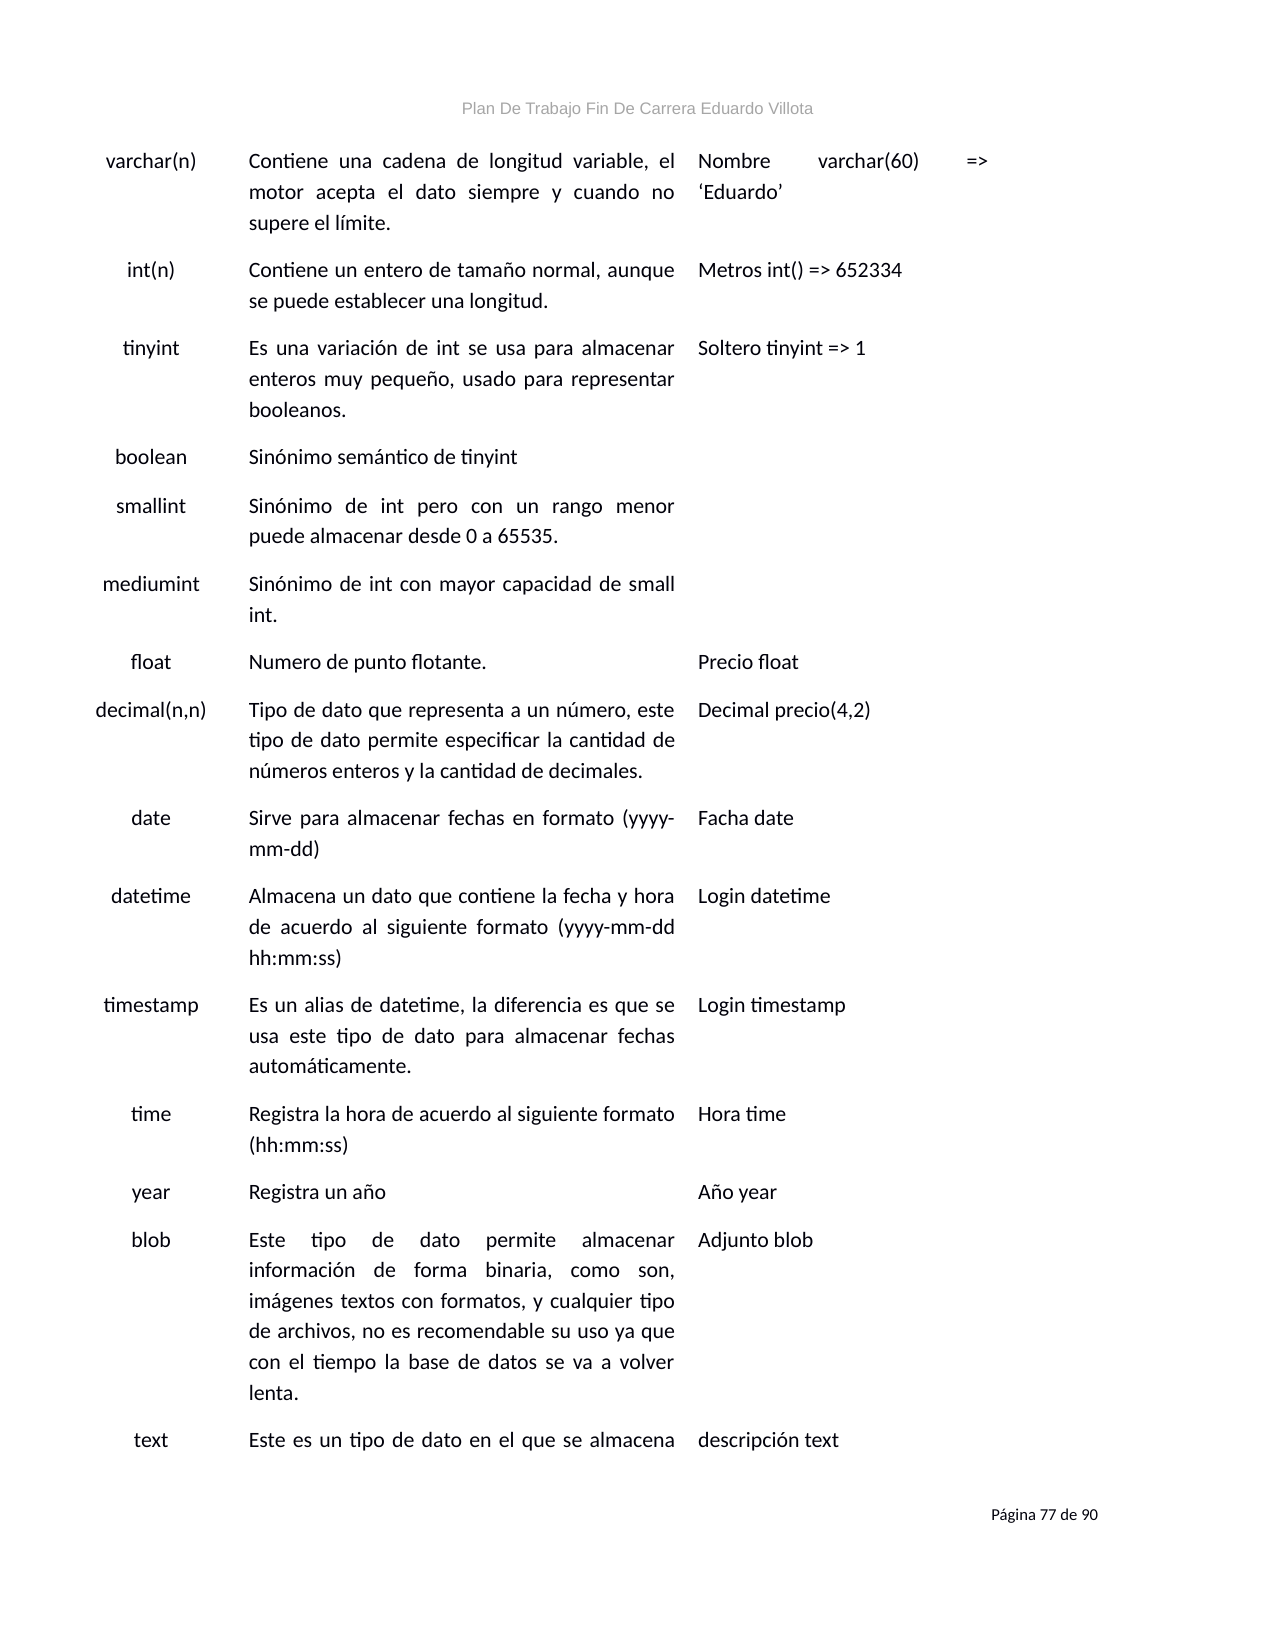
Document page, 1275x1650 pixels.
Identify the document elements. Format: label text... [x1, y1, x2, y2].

table_cell Sinónimo de int con mayor capacidad de small int. [237, 570, 687, 648]
table_cell Tipo de dato que representa a un número, este tipo de dato permite especificar la cantidad de números enteros y la cantidad de decimales. [237, 696, 687, 804]
table_cell Contiene un entero de tamaño normal, aunque se puede establecer una longitud. [237, 256, 687, 334]
table_cell [687, 492, 1000, 570]
table_cell datetime [65, 883, 237, 991]
table_cell [687, 570, 1000, 648]
table_cell Facha date [687, 805, 1000, 883]
table_cell Numero de punto flotante. [237, 648, 687, 696]
table_cell Es un alias de datetime, la diferencia es que se usa este tipo de dato para almacenar fechas automáticamente. [237, 991, 687, 1100]
table_cell decimal(n,n) [65, 696, 237, 804]
table_cell text [65, 1426, 237, 1474]
table_cell Registra la hora de acuerdo al siguiente formato (hh:mm:ss) [237, 1100, 687, 1178]
table_cell Sinónimo de int pero con un rango menor puede almacenar desde 0 a 65535. [237, 492, 687, 570]
table_cell Precio float [687, 648, 1000, 696]
table_cell Soltero tinyint => 1 [687, 335, 1000, 443]
table_cell Metros int() => 652334 [687, 256, 1000, 334]
table_cell descripción text [687, 1426, 1000, 1474]
table_cell blob [65, 1226, 237, 1426]
table_cell float [65, 648, 237, 696]
table_cell Almacena un dato que contiene la fecha y hora de acuerdo al siguiente formato (yyyy-mm-dd hh:mm:ss) [237, 883, 687, 991]
table_cell int(n) [65, 256, 237, 334]
table_cell Sirve para almacenar fechas en formato (yyyy-mm-dd) [237, 805, 687, 883]
table_cell year [65, 1178, 237, 1226]
table_cell varchar(n) [65, 148, 237, 256]
table_cell Sinónimo semántico de tinyint [237, 443, 687, 492]
table_cell time [65, 1100, 237, 1178]
table_cell timestamp [65, 991, 237, 1100]
table_cell Este tipo de dato permite almacenar información de forma binaria, como son, imágenes textos con formatos, y cualquier tipo de archivos, no es recomendable su uso ya que con el tiempo la base de datos se va a volver lenta. [237, 1226, 687, 1426]
table_cell Login timestamp [687, 991, 1000, 1100]
table_cell tinyint [65, 335, 237, 443]
table_cell mediumint [65, 570, 237, 648]
table_cell Adjunto blob [687, 1226, 1000, 1426]
table_cell date [65, 805, 237, 883]
table_cell Año year [687, 1178, 1000, 1226]
table_cell Este es un tipo de dato en el que se almacena [237, 1426, 687, 1474]
table_cell Decimal precio(4,2) [687, 696, 1000, 804]
table_cell Es una variación de int se usa para almacenar enteros muy pequeño, usado para representar booleanos. [237, 335, 687, 443]
table_cell Login datetime [687, 883, 1000, 991]
table_cell boolean [65, 443, 237, 492]
table_cell Contiene una cadena de longitud variable, el motor acepta el dato siempre y cuando no supere el límite. [237, 148, 687, 256]
table_cell [687, 443, 1000, 492]
table_cell Hora time [687, 1100, 1000, 1178]
table_cell Nombre varchar(60) => ‘Eduardo’ [687, 148, 1000, 256]
table_cell smallint [65, 492, 237, 570]
table_cell Registra un año [237, 1178, 687, 1226]
